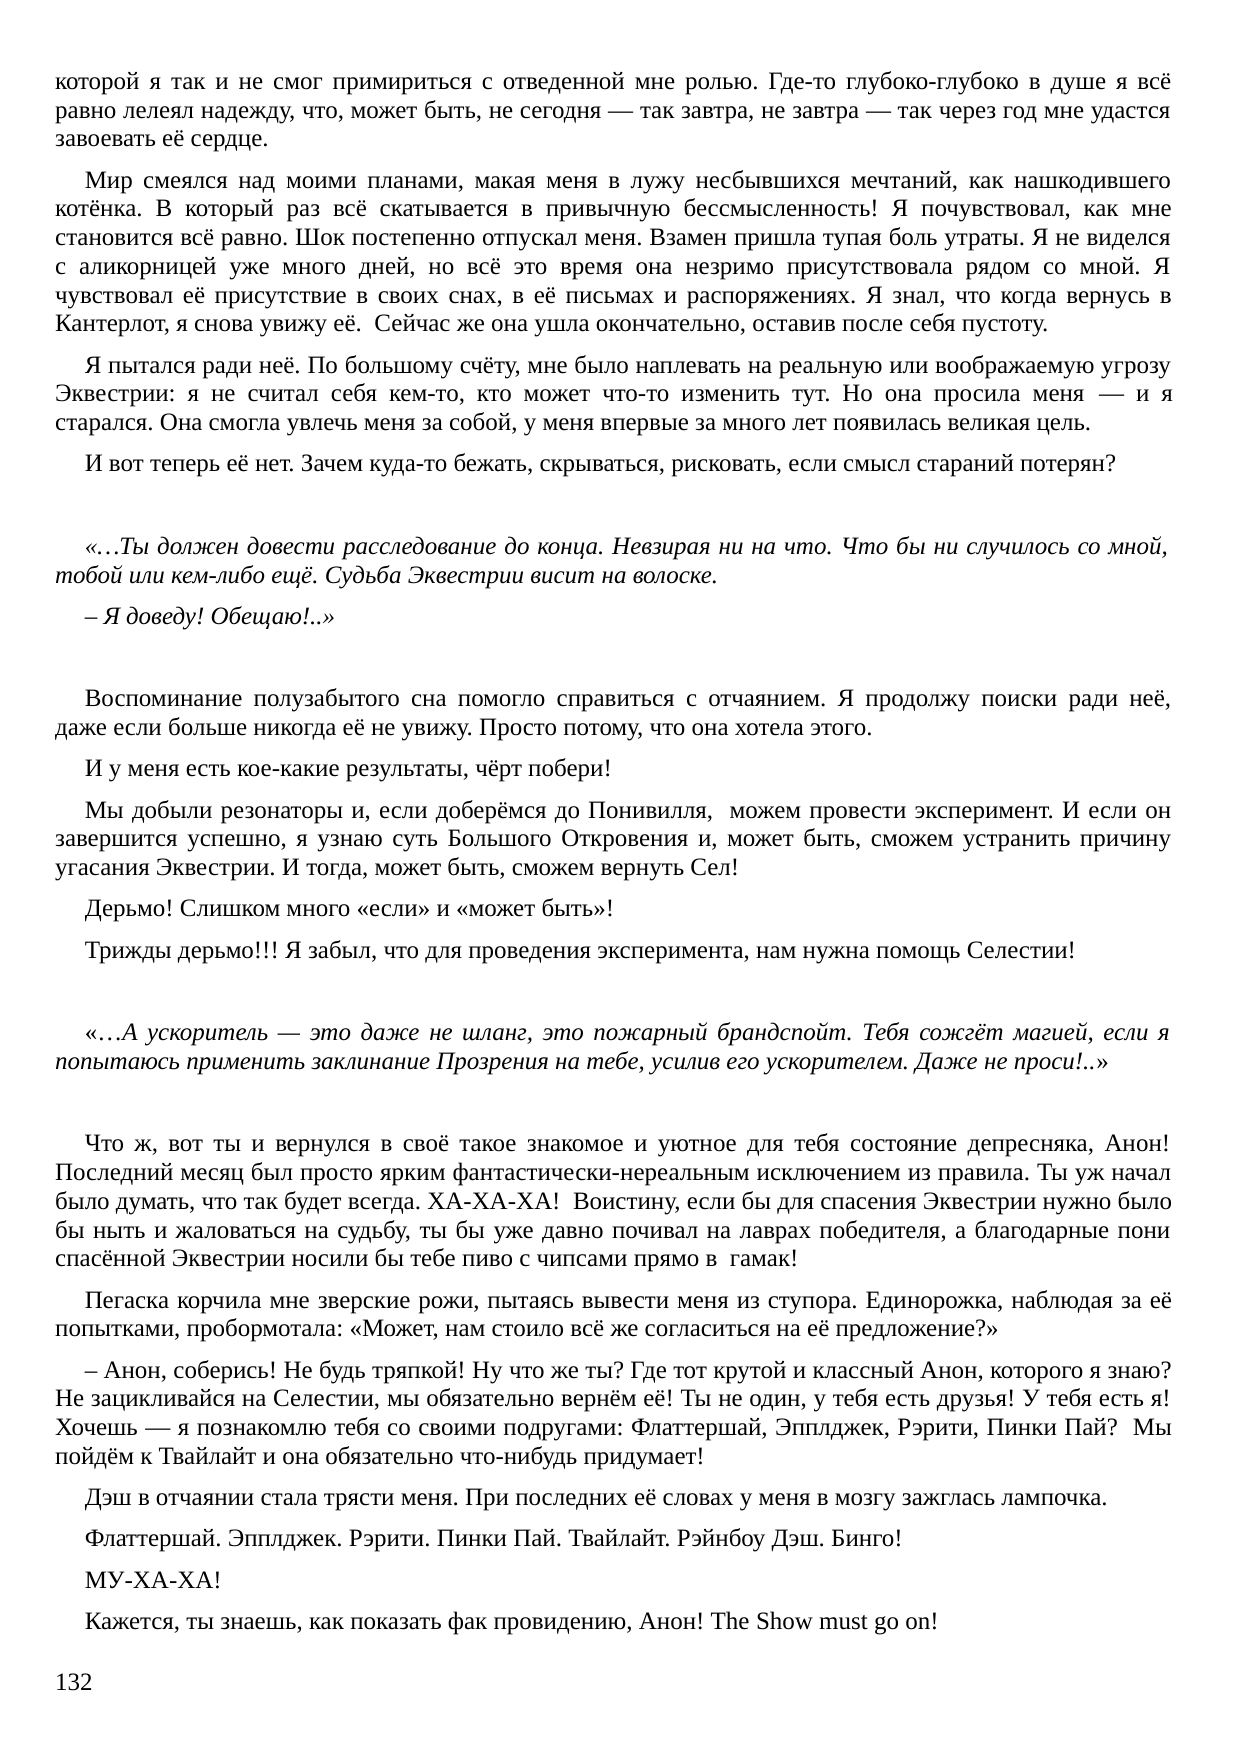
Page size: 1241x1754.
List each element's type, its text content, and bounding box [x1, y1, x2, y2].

text – Анон, соберись! Не будь тряпкой! Ну что же ты? Где тот крутой и классный Анон, которого я знаю? Не зацикливайся на Селестии, мы обязательно вернём её! Ты не один, у тебя есть друзья! У тебя есть я! Хочешь — я познакомлю тебя со своими подругами: Флаттершай, Эпплджек, Рэрити, Пинки Пай? Мы пойдём к Твайлайт и она обязательно что-нибудь придумает! [55, 1355, 1173, 1470]
text Флаттершай. Эпплджек. Рэрити. Пинки Пай. Твайлайт. Рэйнбоу Дэш. Бинго! [55, 1523, 1173, 1552]
text Что ж, вот ты и вернулся в своё такое знакомое и уютное для тебя состояние депресняка, Анон! Последний месяц был просто ярким фантастически-нереальным исключением из правила. Ты уж начал было думать, что так будет всегда. ХА-ХА-ХА! Воистину, если бы для спасения Эквестрии нужно было бы ныть и жаловаться на судьбу, ты бы уже давно почивал на лаврах победителя, а благодарные пони спасённой Эквестрии носили бы тебе пиво с чипсами прямо в гамак! [55, 1128, 1173, 1272]
text – Я доведу! Обещаю!..» [55, 601, 1173, 630]
text «…Ты должен довести расследование до конца. Невзирая ни на что. Что бы ни случилось со мной, тобой или кем-либо ещё. Судьба Эквестрии висит на волоске. [55, 531, 1173, 588]
text И у меня есть кое-какие результаты, чёрт побери! [55, 753, 1173, 782]
text Дерьмо! Слишком много «если» и «может быть»! [55, 893, 1173, 922]
text которой я так и не смог примириться с отведенной мне ролью. Где-то глубоко-глубоко в душе я всё равно лелеял надежду, что, может быть, не сегодня — так завтра, не завтра — так через год мне удастся завоевать её сердце. [55, 66, 1173, 152]
text Кажется, ты знаешь, как показать фак провидению, Анон! The Show must go on! [55, 1606, 1173, 1635]
text Я пытался ради неё. По большому счёту, мне было наплевать на реальную или воображаемую угрозу Эквестрии: я не считал себя кем-то, кто может что-то изменить тут. Но она просила меня — и я старался. Она смогла увлечь меня за собой, у меня впервые за много лет появилась великая цель. [55, 350, 1173, 436]
text Трижды дерьмо!!! Я забыл, что для проведения эксперимента, нам нужна помощь Селестии! [55, 935, 1173, 963]
text И вот теперь её нет. Зачем куда-то бежать, скрываться, рисковать, если смысл стараний потерян? [55, 448, 1173, 477]
text Мир смеялся над моими планами, макая меня в лужу несбывшихся мечтаний, как нашкодившего котёнка. В который раз всё скатывается в привычную бессмысленность! Я почувствовал, как мне становится всё равно. Шок постепенно отпускал меня. Взамен пришла тупая боль утраты. Я не виделся с аликорницей уже много дней, но всё это время она незримо присутствовала рядом со мной. Я чувствовал её присутствие в своих снах, в её письмах и распоряжениях. Я знал, что когда вернусь в Кантерлот, я снова увижу её. Сейчас же она ушла окончательно, оставив после себя пустоту. [55, 165, 1173, 337]
text Пегаска корчила мне зверские рожи, пытаясь вывести меня из ступора. Единорожка, наблюдая за её попытками, пробормотала: «Может, нам стоило всё же согласиться на её предложение?» [55, 1285, 1173, 1342]
text Дэш в отчаянии стала трясти меня. При последних её словах у меня в мозгу зажглась лампочка. [55, 1482, 1173, 1511]
text МУ-ХА-ХА! [55, 1565, 1173, 1593]
text «…А ускоритель — это даже не шланг, это пожарный брандспойт. Тебя сожгёт магией, если я попытаюсь применить заклинание Прозрения на тебе, усилив его ускорителем. Даже не проси!..» [55, 1017, 1173, 1075]
text Воспоминание полузабытого сна помогло справиться с отчаянием. Я продолжу поиски ради неё, даже если больше никогда её не увижу. Просто потому, что она хотела этого. [55, 683, 1173, 741]
text Мы добыли резонаторы и, если доберёмся до Понивилля, можем провести эксперимент. И если он завершится успешно, я узнаю суть Большого Откровения и, может быть, сможем устранить причину угасания Эквестрии. И тогда, может быть, сможем вернуть Сел! [55, 795, 1173, 881]
